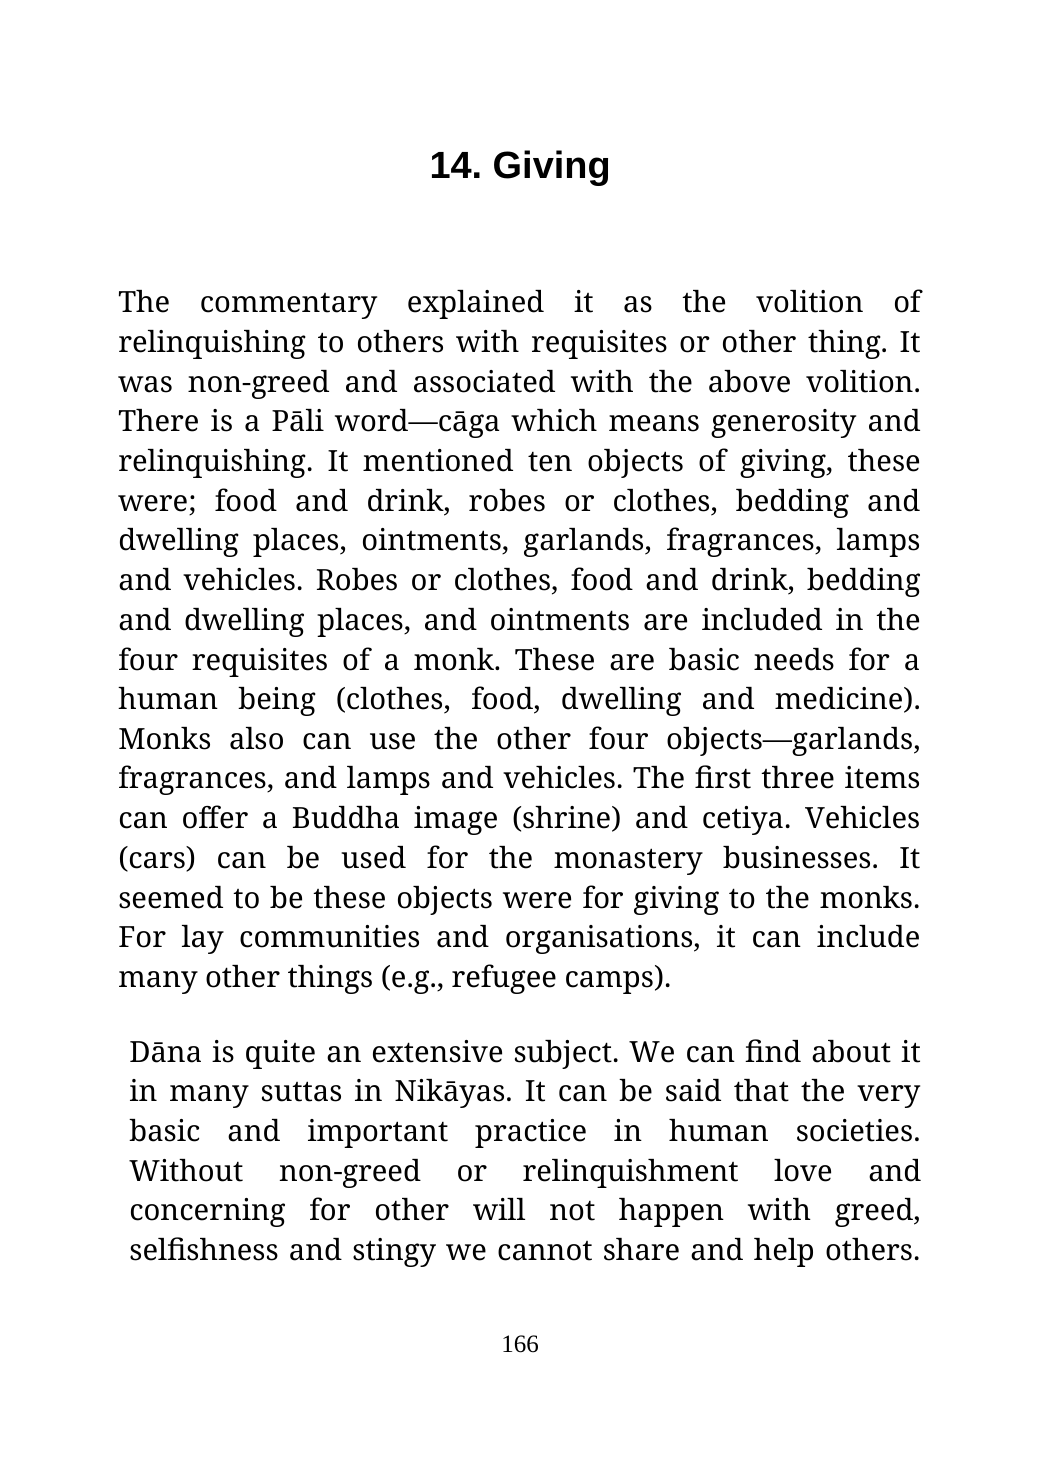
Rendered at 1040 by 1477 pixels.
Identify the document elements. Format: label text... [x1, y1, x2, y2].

subtitle 14. Giving [118, 143, 922, 187]
text The commentary explained it as the volition of relinquishing to others with requisites or other thing. It was non-greed and associated with the above volition. There is a Pāli word—cāga which means generosity and relinquishing. It mentioned ten objects of giving, these were; food and drink, robes or clothes, bedding and dwelling places, ointments, garlands, fragrances, lamps and vehicles. Robes or clothes, food and drink, bedding and dwelling places, and ointments are included in the four requisites of a monk. These are basic needs for a human being (clothes, food, dwelling and medicine). Monks also can use the other four objects—garlands, fragrances, and lamps and vehicles. The first three items can offer a Buddha image (shrine) and cetiya. Vehicles (cars) can be used for the monastery businesses. It seemed to be these objects were for giving to the monks. For lay communities and organisations, it can include many other things (e.g., refugee camps). [118, 282, 922, 996]
text Dāna is quite an extensive subject. We can find about it in many suttas in Nikāyas. It can be said that the very basic and important practice in human societies. Without non-greed or relinquishment love and concerning for other will not happen with greed, selfishness and stingy we cannot share and help others. [129, 1031, 922, 1269]
